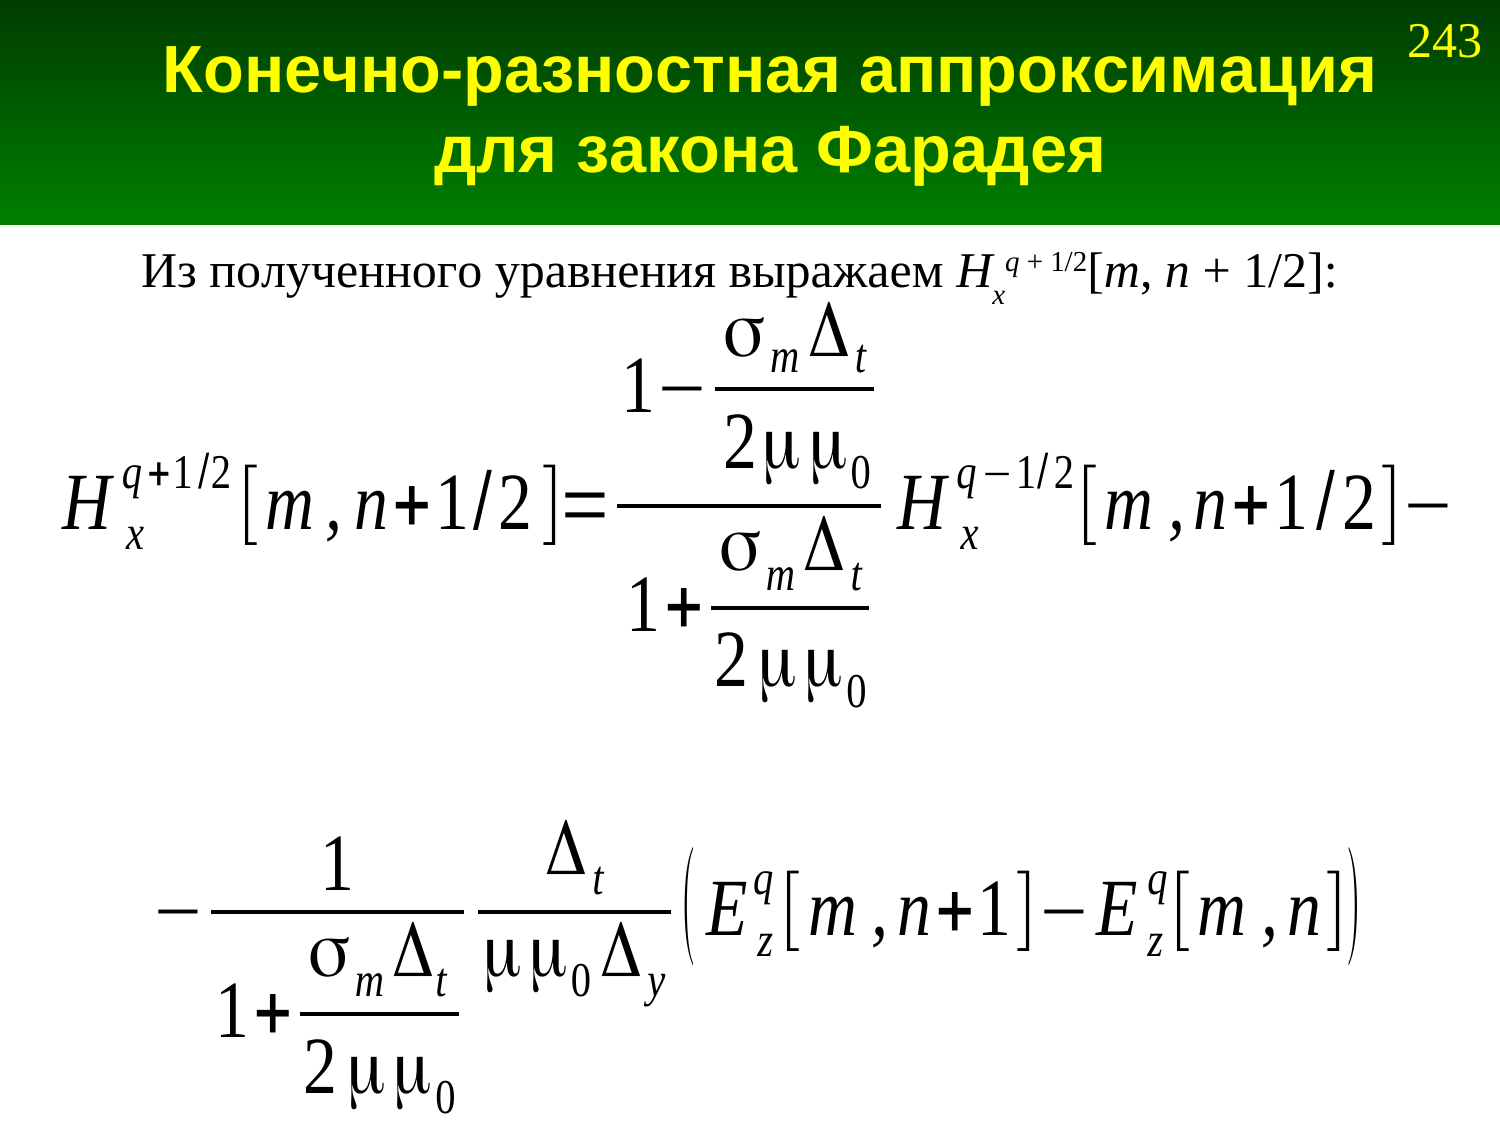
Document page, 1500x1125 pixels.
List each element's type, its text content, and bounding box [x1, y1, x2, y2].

chart [41, 295, 1473, 1123]
text_box Из полученного уравнения выражаем Hxq + 1/2[m, n + 1/2]: [126, 230, 1353, 295]
title Конечно-разностная аппроксимация для закона Фарадея [100, 7, 1441, 204]
